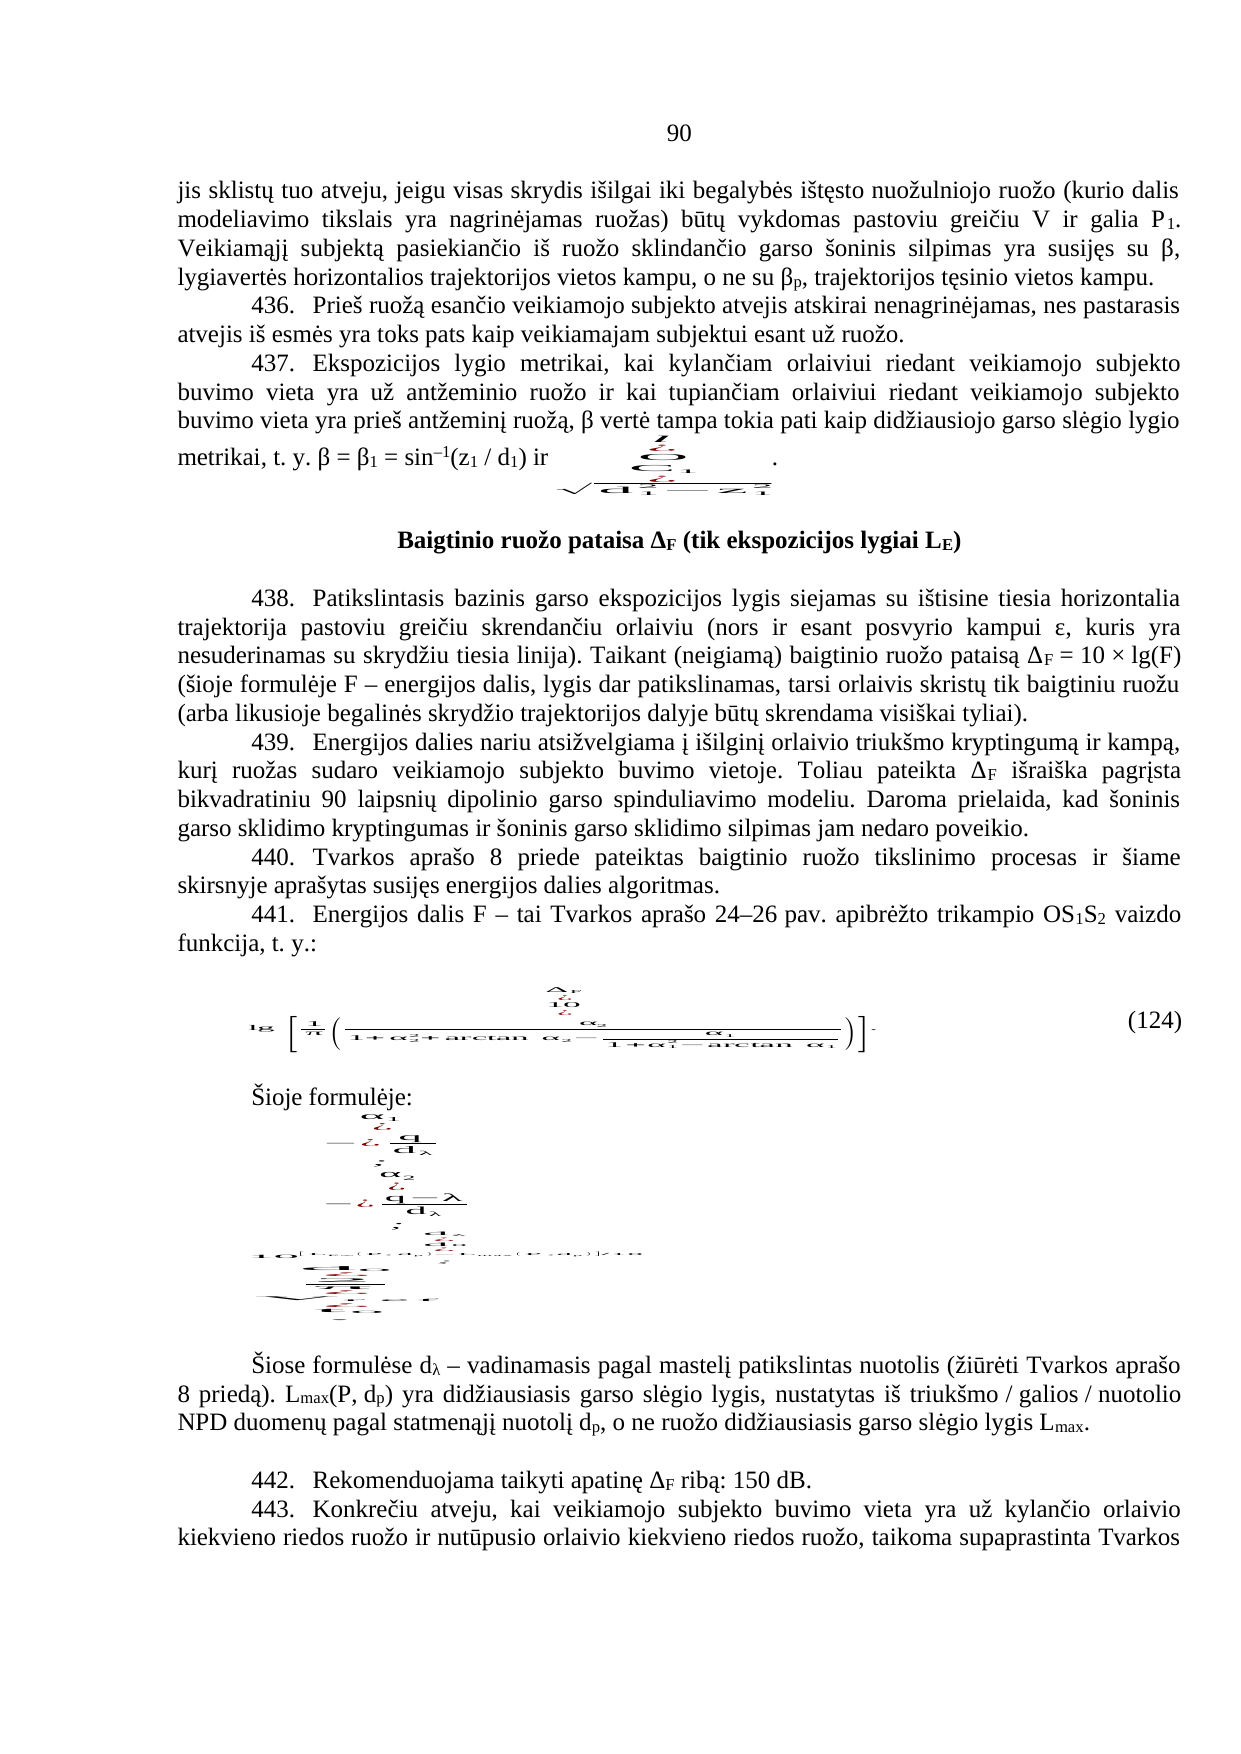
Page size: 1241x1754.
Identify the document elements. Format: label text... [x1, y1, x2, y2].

text Baigtinio ruožo pataisa ΔF (tik ekspozicijos lygiai LE) [177, 526, 1181, 554]
table_header 124 [1136, 986, 1173, 1053]
table_header ( [1128, 986, 1136, 1053]
text 441. Energijos dalis F – tai Tvarkos aprašo 24–26 pav. apibrėžto trikampio OS1S2 vaizdo funkcija, t. y.: [177, 899, 1181, 957]
text 437. Ekspozicijos lygio metrikai, kai kylančiam orlaiviui riedant veikiamojo subjekto buvimo vieta yra už antžeminio ruožo ir kai tupiančiam orlaiviui riedant veikiamojo subjekto buvimo vieta yra prieš antžeminį ruožą, β vertė tampa tokia pati kaip didžiausiojo garso slėgio lygio metrikai, t. y. β = β1 = sin–1(z1 / d1) ir . [177, 348, 1181, 497]
text 439. Energijos dalies nariu atsižvelgiama į išilginį orlaivio triukšmo kryptingumą ir kampą, kurį ruožas sudaro veikiamojo subjekto buvimo vietoje. Toliau pateikta ΔF išraiška pagrįsta bikvadratiniu 90 laipsnių dipolinio garso spinduliavimo modeliu. Daroma prielaida, kad šoninis garso sklidimo kryptingumas ir šoninis garso sklidimo silpimas jam nedaro poveikio. [177, 727, 1181, 842]
text 438. Patikslintasis bazinis garso ekspozicijos lygis siejamas su ištisine tiesia horizontalia trajektorija pastoviu greičiu skrendančiu orlaiviu (nors ir esant posvyrio kampui ε, kuris yra nesuderinamas su skrydžiu tiesia linija). Taikant (neigiamą) baigtinio ruožo pataisą ΔF = 10 × lg(F) (šioje formulėje F – energijos dalis, lygis dar patikslinamas, tarsi orlaivis skristų tik baigtiniu ruožu (arba likusioje begalinės skrydžio trajektorijos dalyje būtų skrendama visiškai tyliai). [177, 583, 1181, 727]
text jis sklistų tuo atveju, jeigu visas skrydis išilgai iki begalybės ištęsto nuožulniojo ruožo (kurio dalis modeliavimo tikslais yra nagrinėjamas ruožas) būtų vykdomas pastoviu greičiu V ir galia P1. Veikiamąjį subjektą pasiekiančio iš ruožo sklindančio garso šoninis silpimas yra susijęs su β, lygiavertės horizontalios trajektorijos vietos kampu, o ne su βp, trajektorijos tęsinio vietos kampu. [177, 176, 1181, 291]
table_header ) [1174, 986, 1186, 1053]
text 440. Tvarkos aprašo 8 priede pateiktas baigtinio ruožo tikslinimo procesas ir šiame skirsnyje aprašytas susijęs energijos dalies algoritmas. [177, 842, 1181, 899]
text Šiose formulėse dλ – vadinamasis pagal mastelį patikslintas nuotolis (žiūrėti Tvarkos aprašo 8 priedą). Lmax(P, dp) yra didžiausiasis garso slėgio lygis, nustatytas iš triukšmo / galios / nuotolio NPD duomenų pagal statmenąjį nuotolį dp, o ne ruožo didžiausiasis garso slėgio lygis Lmax. [177, 1350, 1181, 1436]
text 436. Prieš ruožą esančio veikiamojo subjekto atvejis atskirai nenagrinėjamas, nes pastarasis atvejis iš esmės yra toks pats kaip veikiamajam subjektui esant už ruožo. [177, 291, 1181, 348]
text Šioje formulėje: [177, 1082, 1181, 1110]
table_header [177, 986, 1128, 1053]
text 442. Rekomenduojama taikyti apatinę ΔF ribą: 150 dB. [177, 1465, 1181, 1494]
text 443. Konkrečiu atveju, kai veikiamojo subjekto buvimo vieta yra už kylančio orlaivio kiekvieno riedos ruožo ir nutūpusio orlaivio kiekvieno riedos ruožo, taikoma supaprastinta Tvarkos [177, 1494, 1181, 1551]
